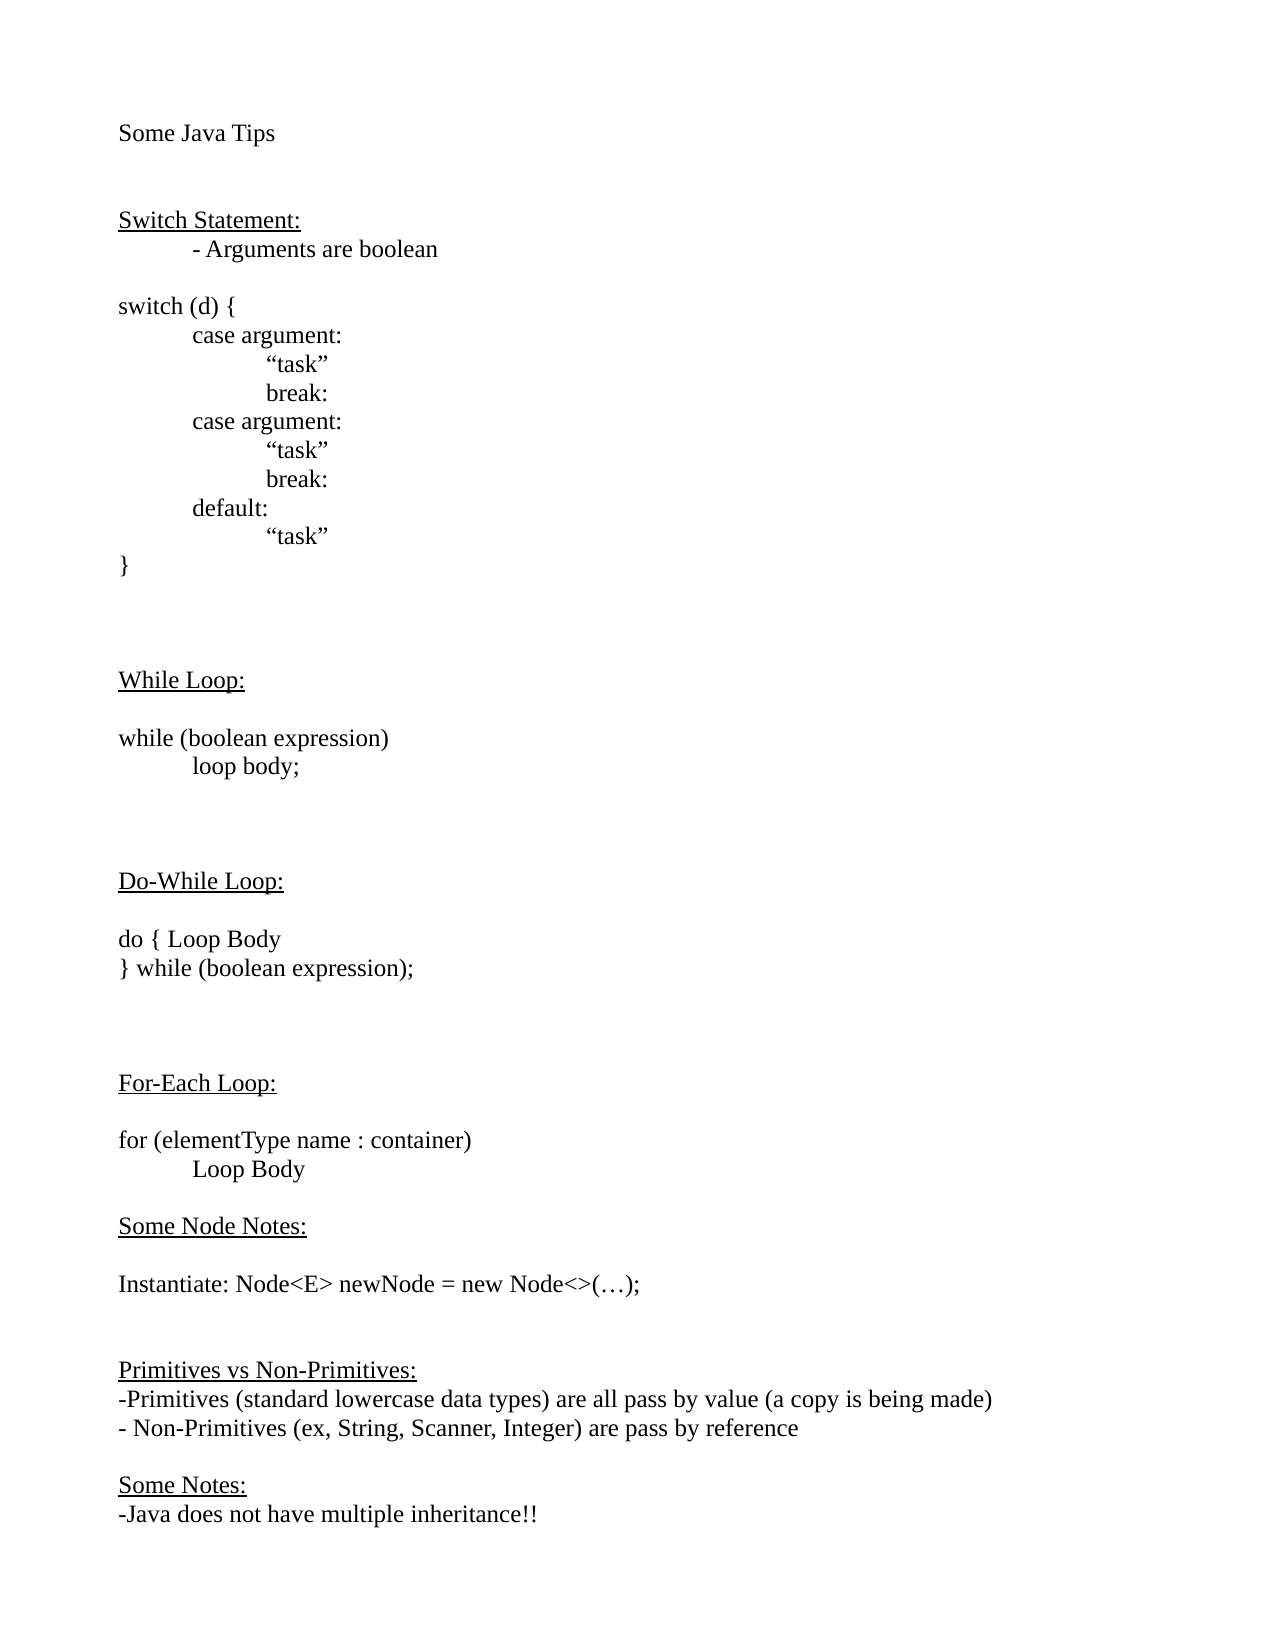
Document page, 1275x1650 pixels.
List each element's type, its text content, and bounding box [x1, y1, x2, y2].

text Loop Body [118, 1154, 1157, 1183]
text break: [118, 378, 1157, 406]
text Primitives vs Non-Primitives: [118, 1355, 1157, 1384]
text for (elementType name : container) [118, 1125, 1157, 1154]
text while (boolean expression) [118, 723, 1157, 751]
text - Non-Primitives (ex, String, Scanner, Integer) are pass by reference [118, 1413, 1157, 1441]
text case argument: [118, 320, 1157, 349]
text “task” [118, 435, 1157, 464]
text -Primitives (standard lowercase data types) are all pass by value (a copy is being made) [118, 1384, 1157, 1413]
text } while (boolean expression); [118, 953, 1157, 981]
text default: [118, 493, 1157, 521]
text - Arguments are boolean [118, 234, 1157, 263]
text Some Notes: [118, 1470, 1157, 1499]
text “task” [118, 349, 1157, 378]
text While Loop: [118, 665, 1157, 694]
text Do-While Loop: [118, 866, 1157, 895]
text Switch Statement: [118, 205, 1157, 234]
text Instantiate: Node<E> newNode = new Node<>(…); [118, 1269, 1157, 1298]
text switch (d) { [118, 291, 1157, 320]
text case argument: [118, 406, 1157, 435]
text break: [118, 464, 1157, 493]
text } [118, 550, 1157, 579]
text -Java does not have multiple inheritance!! [118, 1499, 1157, 1528]
text “task” [118, 521, 1157, 550]
text do { Loop Body [118, 924, 1157, 953]
text Some Node Notes: [118, 1211, 1157, 1240]
text loop body; [118, 751, 1157, 780]
text For-Each Loop: [118, 1068, 1157, 1096]
